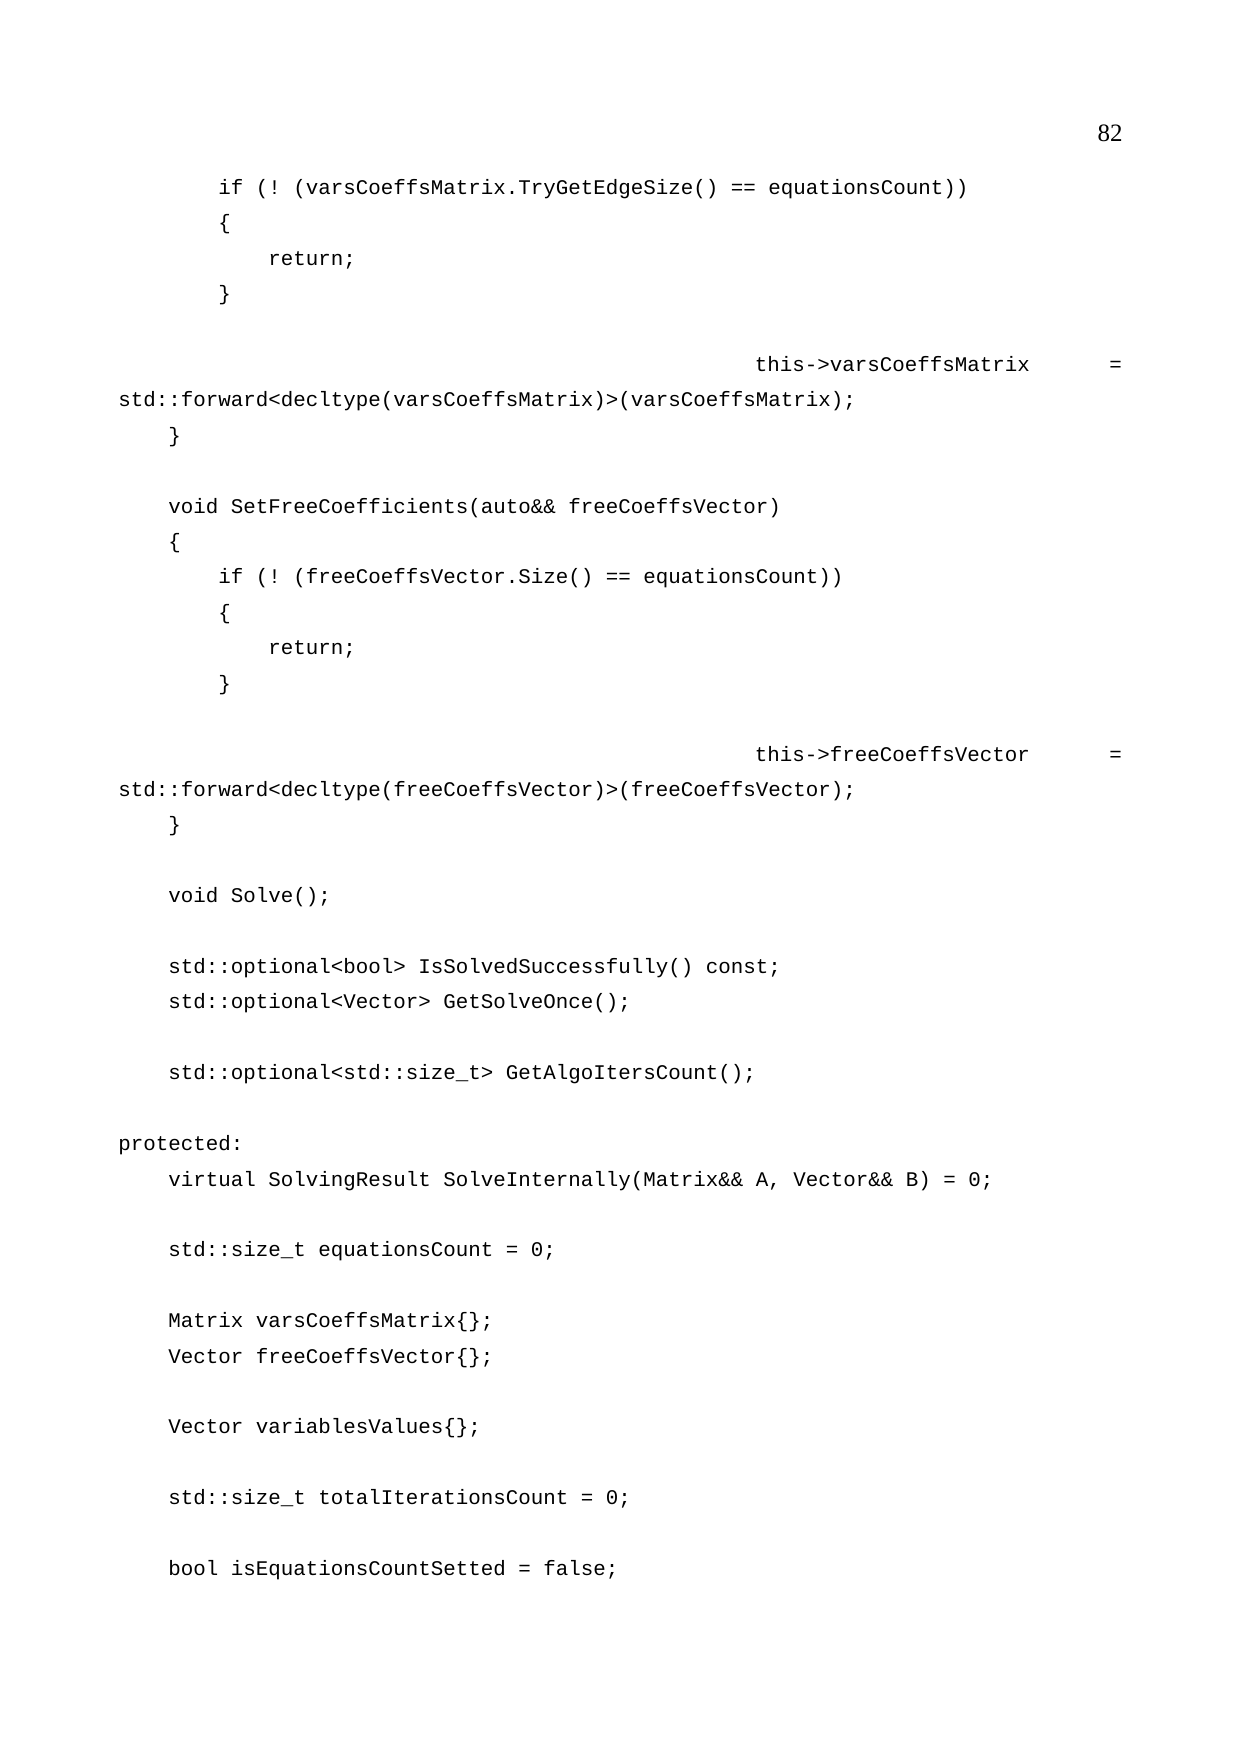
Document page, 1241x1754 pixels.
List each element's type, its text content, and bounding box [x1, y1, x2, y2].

text if (! (freeCoeffsVector.Size() == equationsCount)) [118, 566, 1122, 590]
text Vector freeCoeffsVector{}; [118, 1346, 1122, 1369]
text } [118, 814, 1122, 838]
text virtual SolvingResult SolveInternally(Matrix&& A, Vector&& B) = 0; [118, 1168, 1122, 1192]
text protected: [118, 1133, 1122, 1157]
text return; [118, 248, 1122, 271]
text } [118, 425, 1122, 448]
text if (! (varsCoeffsMatrix.TryGetEdgeSize() == equationsCount)) [118, 177, 1122, 201]
text this->varsCoeffsMatrix = std::forward<decltype(varsCoeffsMatrix)>(varsCoeffsMatrix); [118, 354, 1122, 413]
text void SetFreeCoefficients(auto&& freeCoeffsVector) [118, 496, 1122, 519]
text { [118, 602, 1122, 626]
text { [118, 531, 1122, 555]
text bool isEquationsCountSetted = false; [118, 1558, 1122, 1582]
text std::size_t totalIterationsCount = 0; [118, 1487, 1122, 1511]
text this->freeCoeffsVector = std::forward<decltype(freeCoeffsVector)>(freeCoeffsVector); [118, 743, 1122, 803]
text Matrix varsCoeffsMatrix{}; [118, 1310, 1122, 1334]
text std::optional<std::size_t> GetAlgoItersCount(); [118, 1062, 1122, 1086]
text return; [118, 637, 1122, 661]
text Vector variablesValues{}; [118, 1416, 1122, 1440]
text { [118, 212, 1122, 236]
text std::optional<Vector> GetSolveOnce(); [118, 991, 1122, 1015]
text } [118, 283, 1122, 307]
text std::size_t equationsCount = 0; [118, 1239, 1122, 1263]
text void Solve(); [118, 885, 1122, 909]
text std::optional<bool> IsSolvedSuccessfully() const; [118, 956, 1122, 980]
text } [118, 673, 1122, 696]
